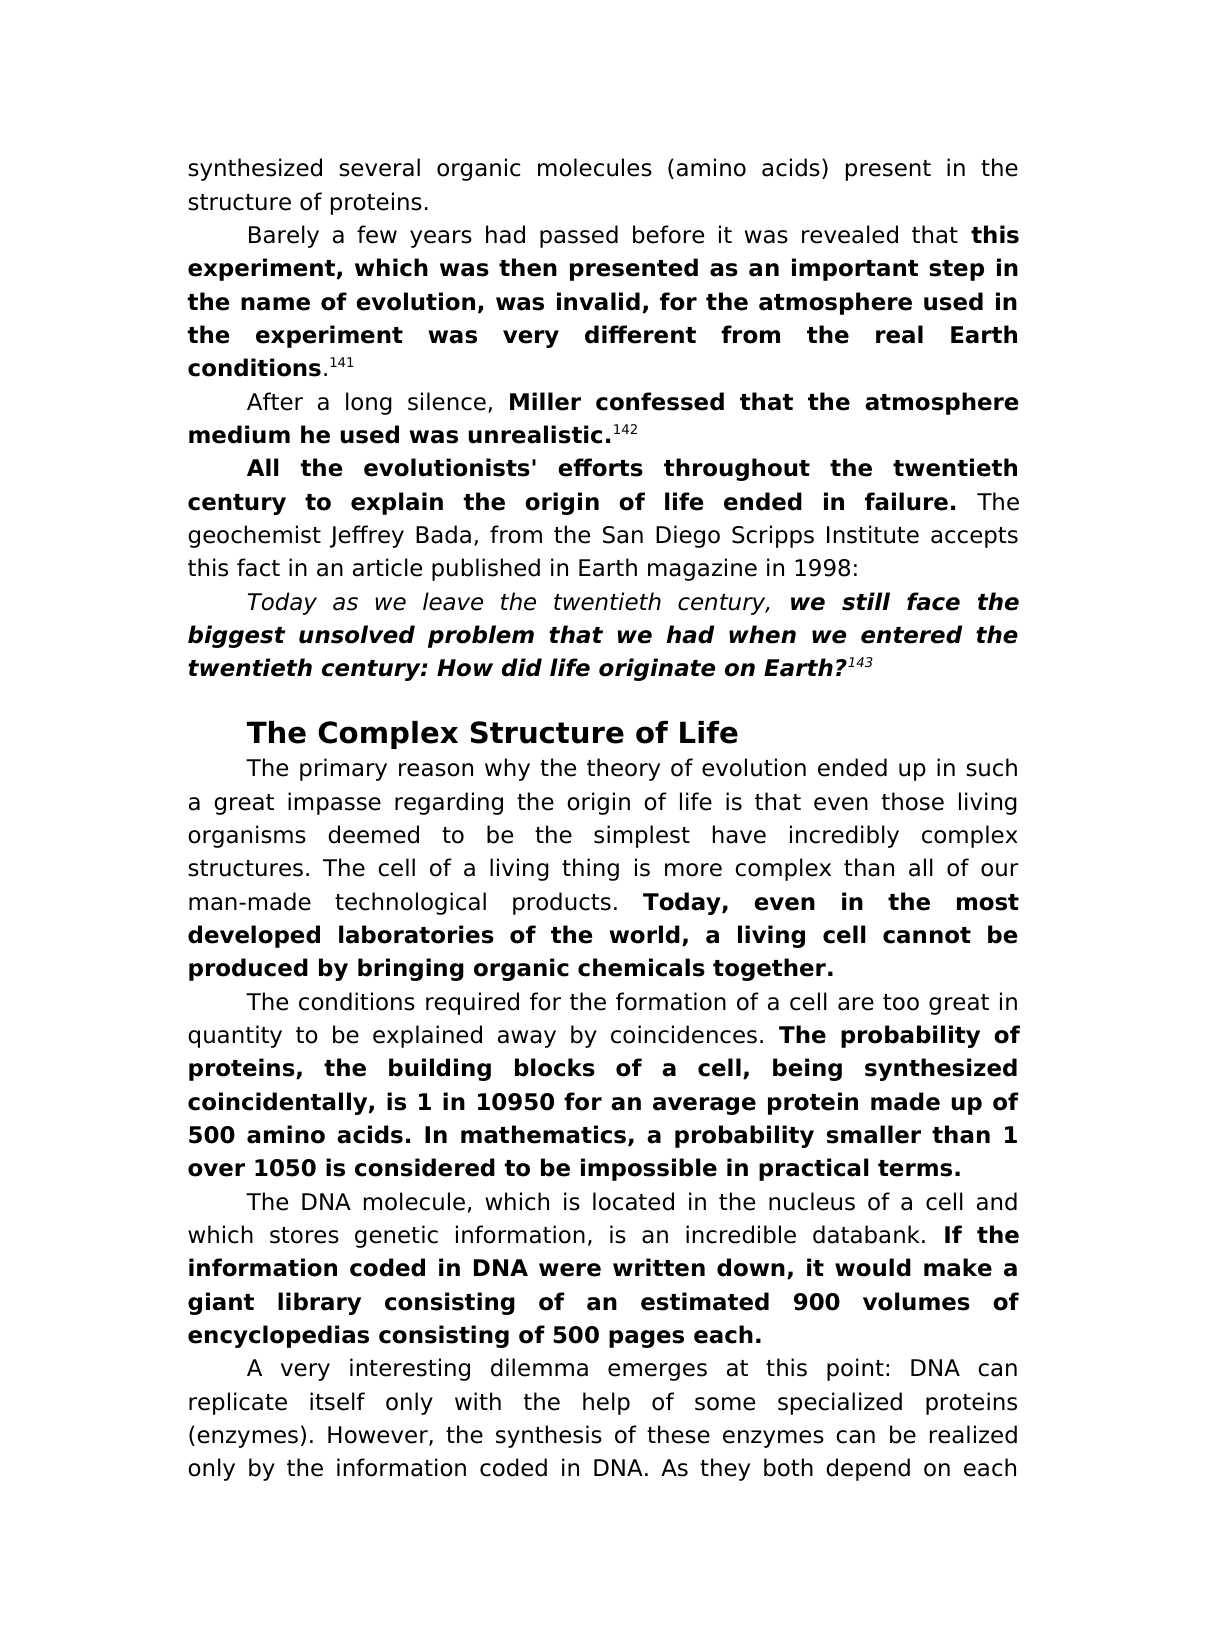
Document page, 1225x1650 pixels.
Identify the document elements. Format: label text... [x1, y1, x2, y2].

text All the evolutionists' efforts throughout the twentieth century to explain the origin of life ended in failure. The geochemist Jeffrey Bada, from the San Diego Scripps Institute accepts this fact in an article published in Earth magazine in 1998: [187, 450, 1020, 583]
text A very interesting dilemma emerges at this point: DNA can replicate itself only with the help of some specialized proteins (enzymes). However, the synthesis of these enzymes can be realized only by the information coded in DNA. As they both depend on each [187, 1350, 1020, 1483]
text Today as we leave the twentieth century, we still face the biggest unsolved problem that we had when we entered the twentieth century: How did life originate on Earth?143 [187, 583, 1020, 683]
text synthesized several organic molecules (amino acids) present in the structure of proteins. [187, 150, 1020, 217]
text The DNA molecule, which is located in the nucleus of a cell and which stores genetic information, is an incredible databank. If the information coded in DNA were written down, it would make a giant library consisting of an estimated 900 volumes of encyclopedias consisting of 500 pages each. [187, 1183, 1020, 1350]
text The Complex Structure of Life [187, 717, 1020, 750]
text After a long silence, Miller confessed that the atmosphere medium he used was unrealistic.142 [187, 383, 1020, 450]
text Barely a few years had passed before it was revealed that this experiment, which was then presented as an important step in the name of evolution, was invalid, for the atmosphere used in the experiment was very different from the real Earth conditions.141 [187, 217, 1020, 383]
text The primary reason why the theory of evolution ended up in such a great impasse regarding the origin of life is that even those living organisms deemed to be the simplest have incredibly complex structures. The cell of a living thing is more complex than all of our man-made technological products. Today, even in the most developed laboratories of the world, a living cell cannot be produced by bringing organic chemicals together. [187, 750, 1020, 983]
text The conditions required for the formation of a cell are too great in quantity to be explained away by coincidences. The probability of proteins, the building blocks of a cell, being synthesized coincidentally, is 1 in 10950 for an average protein made up of 500 amino acids. In mathematics, a probability smaller than 1 over 1050 is considered to be impossible in practical terms. [187, 983, 1020, 1183]
